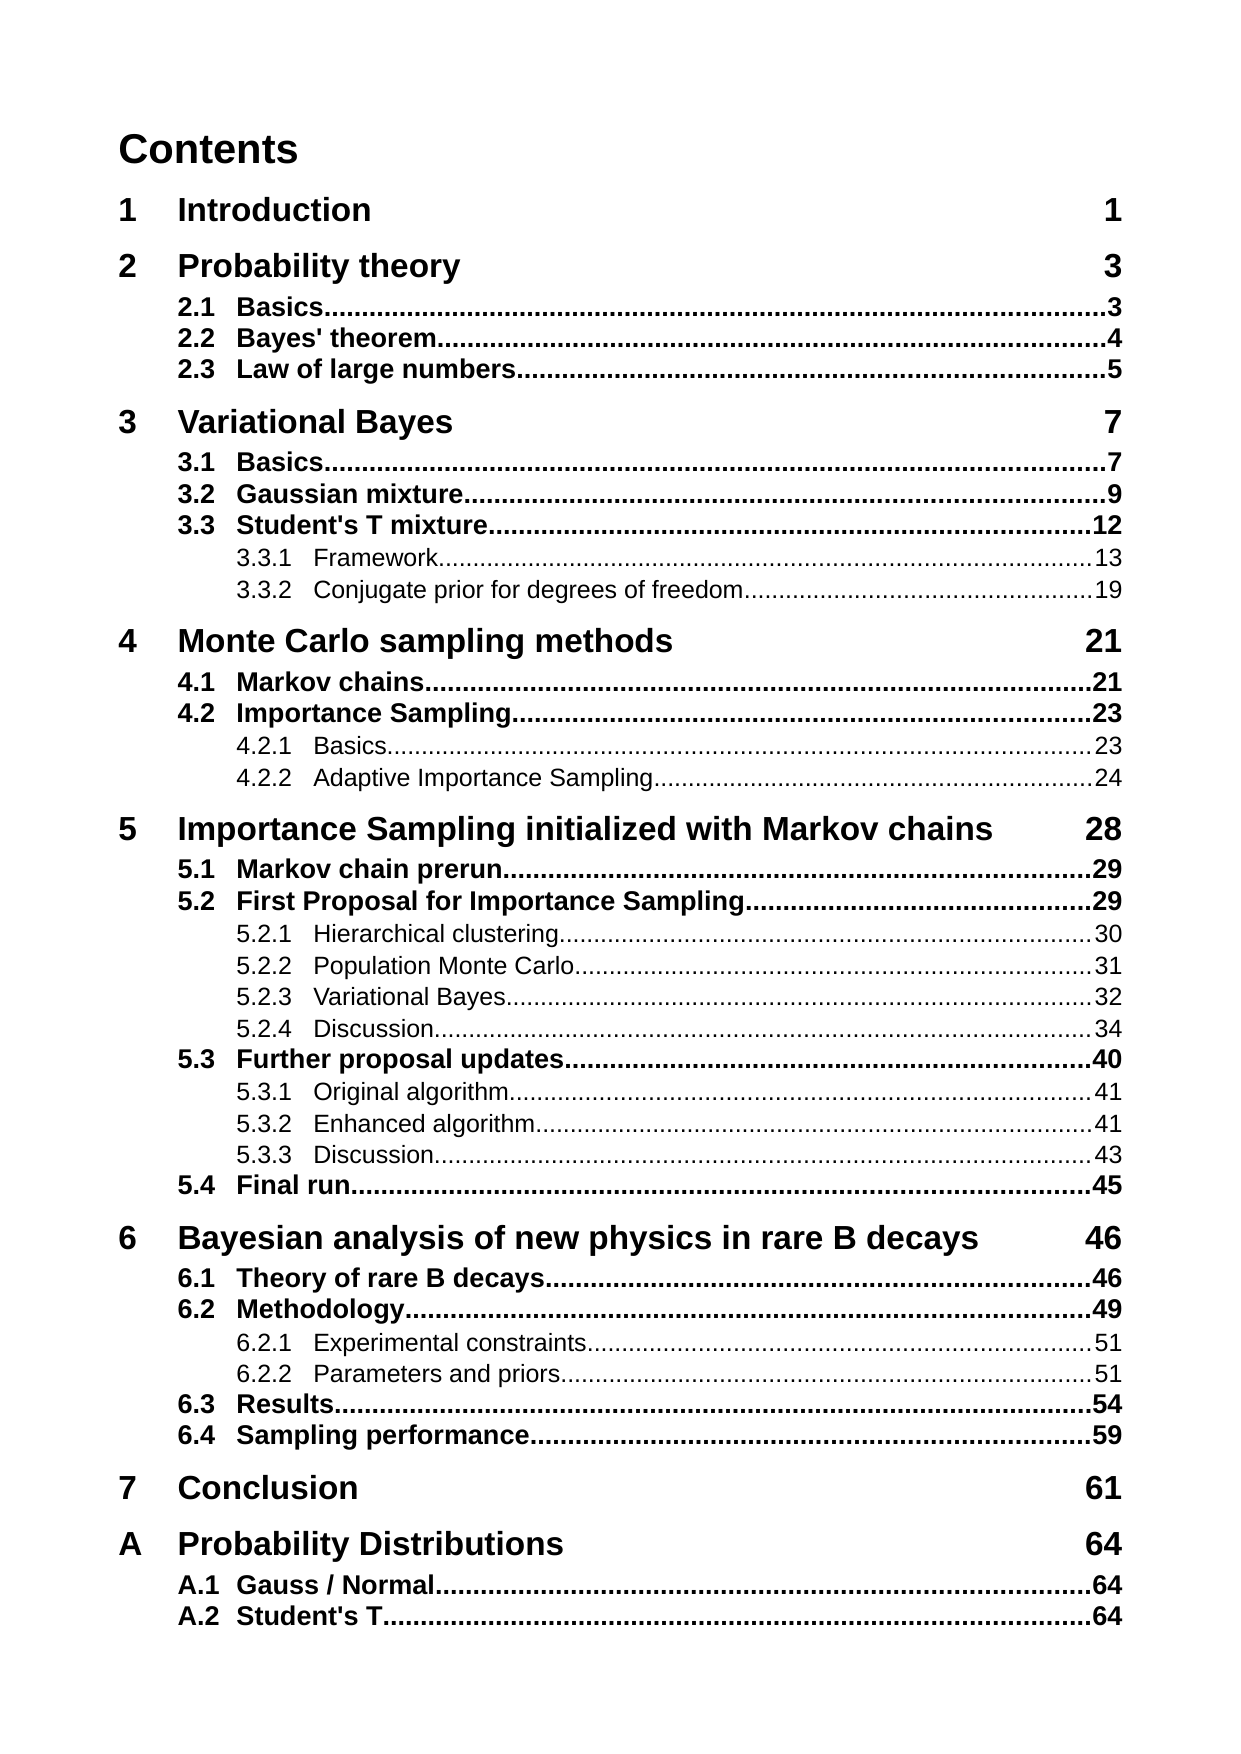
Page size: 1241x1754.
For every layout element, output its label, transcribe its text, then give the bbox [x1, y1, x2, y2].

text 5.2 First Proposal for Importance Sampling 29 [118, 885, 1122, 916]
text 2.3 Law of large numbers 5 [118, 353, 1122, 384]
text 6.4 Sampling performance 59 [118, 1419, 1122, 1451]
text 6 Bayesian analysis of new physics in rare B decays 46 [118, 1218, 1122, 1256]
text 5.3 Further proposal updates 40 [118, 1043, 1122, 1074]
text 5 Importance Sampling initialized with Markov chains 28 [118, 809, 1122, 848]
text 3.3.1 Framework 13 [236, 543, 1122, 572]
text 1 Introduction 1 [118, 190, 1122, 228]
text 4.2.1 Basics 23 [236, 731, 1122, 760]
text 3.3 Student's T mixture 12 [118, 509, 1122, 540]
text 4.2.2 Adaptive Importance Sampling 24 [236, 763, 1122, 791]
text A.1 Gauss / Normal 64 [118, 1569, 1122, 1600]
text 6.3 Results 54 [118, 1388, 1122, 1419]
text 2.2 Bayes' theorem 4 [118, 322, 1122, 353]
text 6.2.2 Parameters and priors 51 [236, 1359, 1122, 1388]
text 6.2 Methodology 49 [118, 1293, 1122, 1325]
text 7 Conclusion 61 [118, 1468, 1122, 1507]
text 3.1 Basics 7 [118, 446, 1122, 478]
text 2 Probability theory 3 [118, 246, 1122, 285]
text 5.3.2 Enhanced algorithm 41 [236, 1108, 1122, 1137]
text 5.2.3 Variational Bayes 32 [236, 982, 1122, 1011]
text A Probability Distributions 64 [118, 1524, 1122, 1563]
text 5.4 Final run 45 [118, 1169, 1122, 1200]
text 5.1 Markov chain prerun 29 [118, 853, 1122, 885]
text 3 Variational Bayes 7 [118, 402, 1122, 441]
text 3.2 Gaussian mixture 9 [118, 478, 1122, 509]
text Contents [118, 124, 1122, 172]
text 4 Monte Carlo sampling methods 21 [118, 621, 1122, 660]
text 5.2.2 Population Monte Carlo 31 [236, 951, 1122, 979]
text 6.2.1 Experimental constraints 51 [236, 1328, 1122, 1356]
text 4.2 Importance Sampling 23 [118, 697, 1122, 728]
text 5.2.1 Hierarchical clustering 30 [236, 919, 1122, 948]
text 2.1 Basics 3 [118, 291, 1122, 322]
text A.2 Student's T 64 [118, 1600, 1122, 1631]
text 5.2.4 Discussion 34 [236, 1014, 1122, 1043]
text 4.1 Markov chains 21 [118, 666, 1122, 697]
text 5.3.3 Discussion 43 [236, 1140, 1122, 1169]
text 3.3.2 Conjugate prior for degrees of freedom 19 [236, 575, 1122, 603]
text 6.1 Theory of rare B decays 46 [118, 1262, 1122, 1293]
text 5.3.1 Original algorithm 41 [236, 1077, 1122, 1106]
